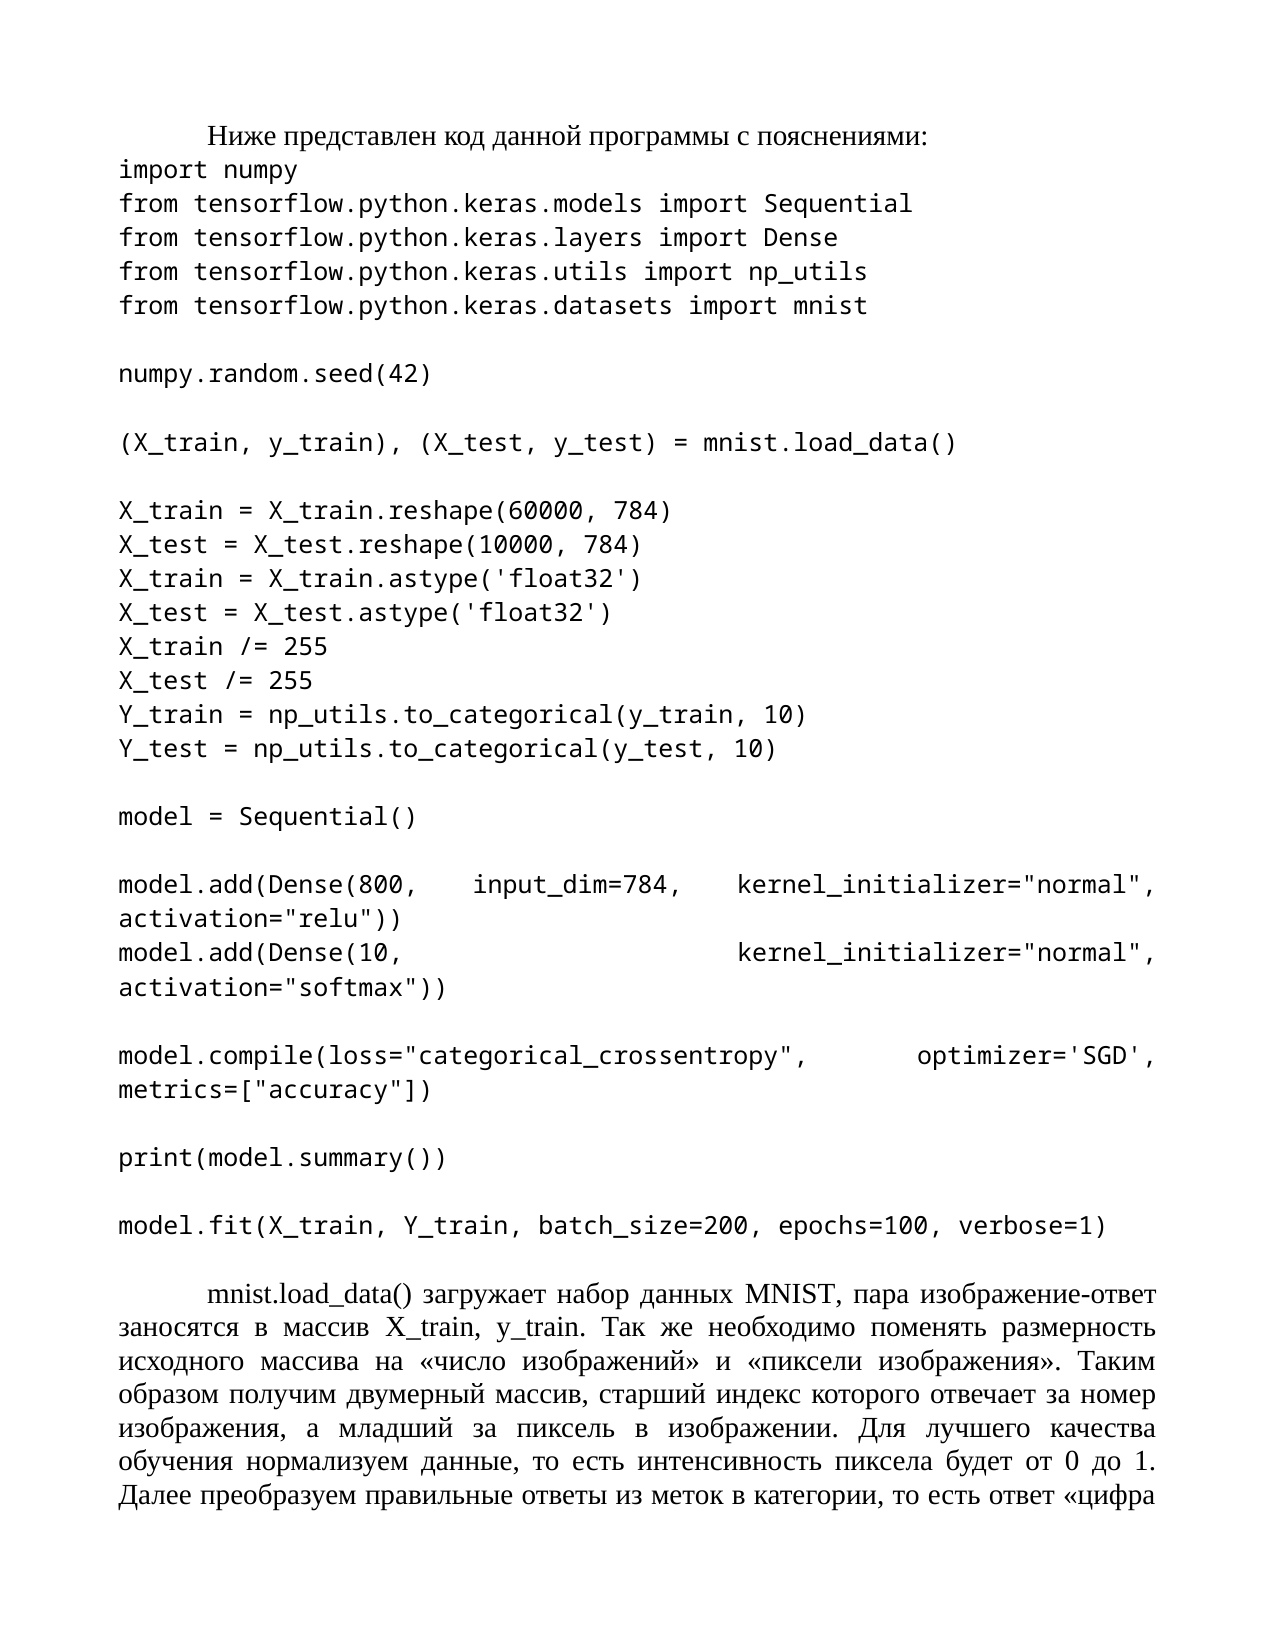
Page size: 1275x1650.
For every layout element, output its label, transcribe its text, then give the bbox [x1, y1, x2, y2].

text Y_test = np_utils.to_categorical(y_test, 10) [118, 731, 1157, 765]
text model.add(Dense(10, kernel_initializer="normal", activation="softmax")) [118, 935, 1157, 1003]
text X_train = X_train.astype('float32') [118, 560, 1157, 594]
text X_test = X_test.astype('float32') [118, 594, 1157, 628]
text from tensorflow.python.keras.models import Sequential [118, 186, 1157, 220]
text mnist.load_data() загружает набор данных MNIST, пара изображение-ответ заносятся в массив X_train, y_train. Так же необходимо поменять размерность исходного массива на «число изображений» и «пиксели изображения». Таким образом получим двумерный массив, старший индекс которого отвечает за номер изображения, а младший за пиксель в изображении. Для лучшего качества обучения нормализуем данные, то есть интенсивность пиксела будет от 0 до 1. Далее преобразуем правильные ответы из меток в категории, то есть ответ «цифра [118, 1276, 1157, 1511]
text model.add(Dense(800, input_dim=784, kernel_initializer="normal", activation="relu")) [118, 867, 1157, 935]
text model = Sequential() [118, 799, 1157, 833]
text print(model.summary()) [118, 1139, 1157, 1173]
text X_train /= 255 [118, 628, 1157, 663]
text X_test /= 255 [118, 663, 1157, 697]
text from tensorflow.python.keras.layers import Dense [118, 220, 1157, 254]
text X_train = X_train.reshape(60000, 784) [118, 492, 1157, 526]
text numpy.random.seed(42) [118, 356, 1157, 390]
text Y_train = np_utils.to_categorical(y_train, 10) [118, 697, 1157, 731]
text import numpy [118, 152, 1157, 186]
text model.compile(loss="categorical_crossentropy", optimizer='SGD', metrics=["accuracy"]) [118, 1037, 1157, 1105]
text from tensorflow.python.keras.datasets import mnist [118, 288, 1157, 322]
text model.fit(X_train, Y_train, batch_size=200, epochs=100, verbose=1) [118, 1208, 1157, 1242]
text Ниже представлен код данной программы с пояснениями: [118, 118, 1157, 152]
text X_test = X_test.reshape(10000, 784) [118, 526, 1157, 560]
text (X_train, y_train), (X_test, y_test) = mnist.load_data() [118, 424, 1157, 458]
text from tensorflow.python.keras.utils import np_utils [118, 254, 1157, 288]
